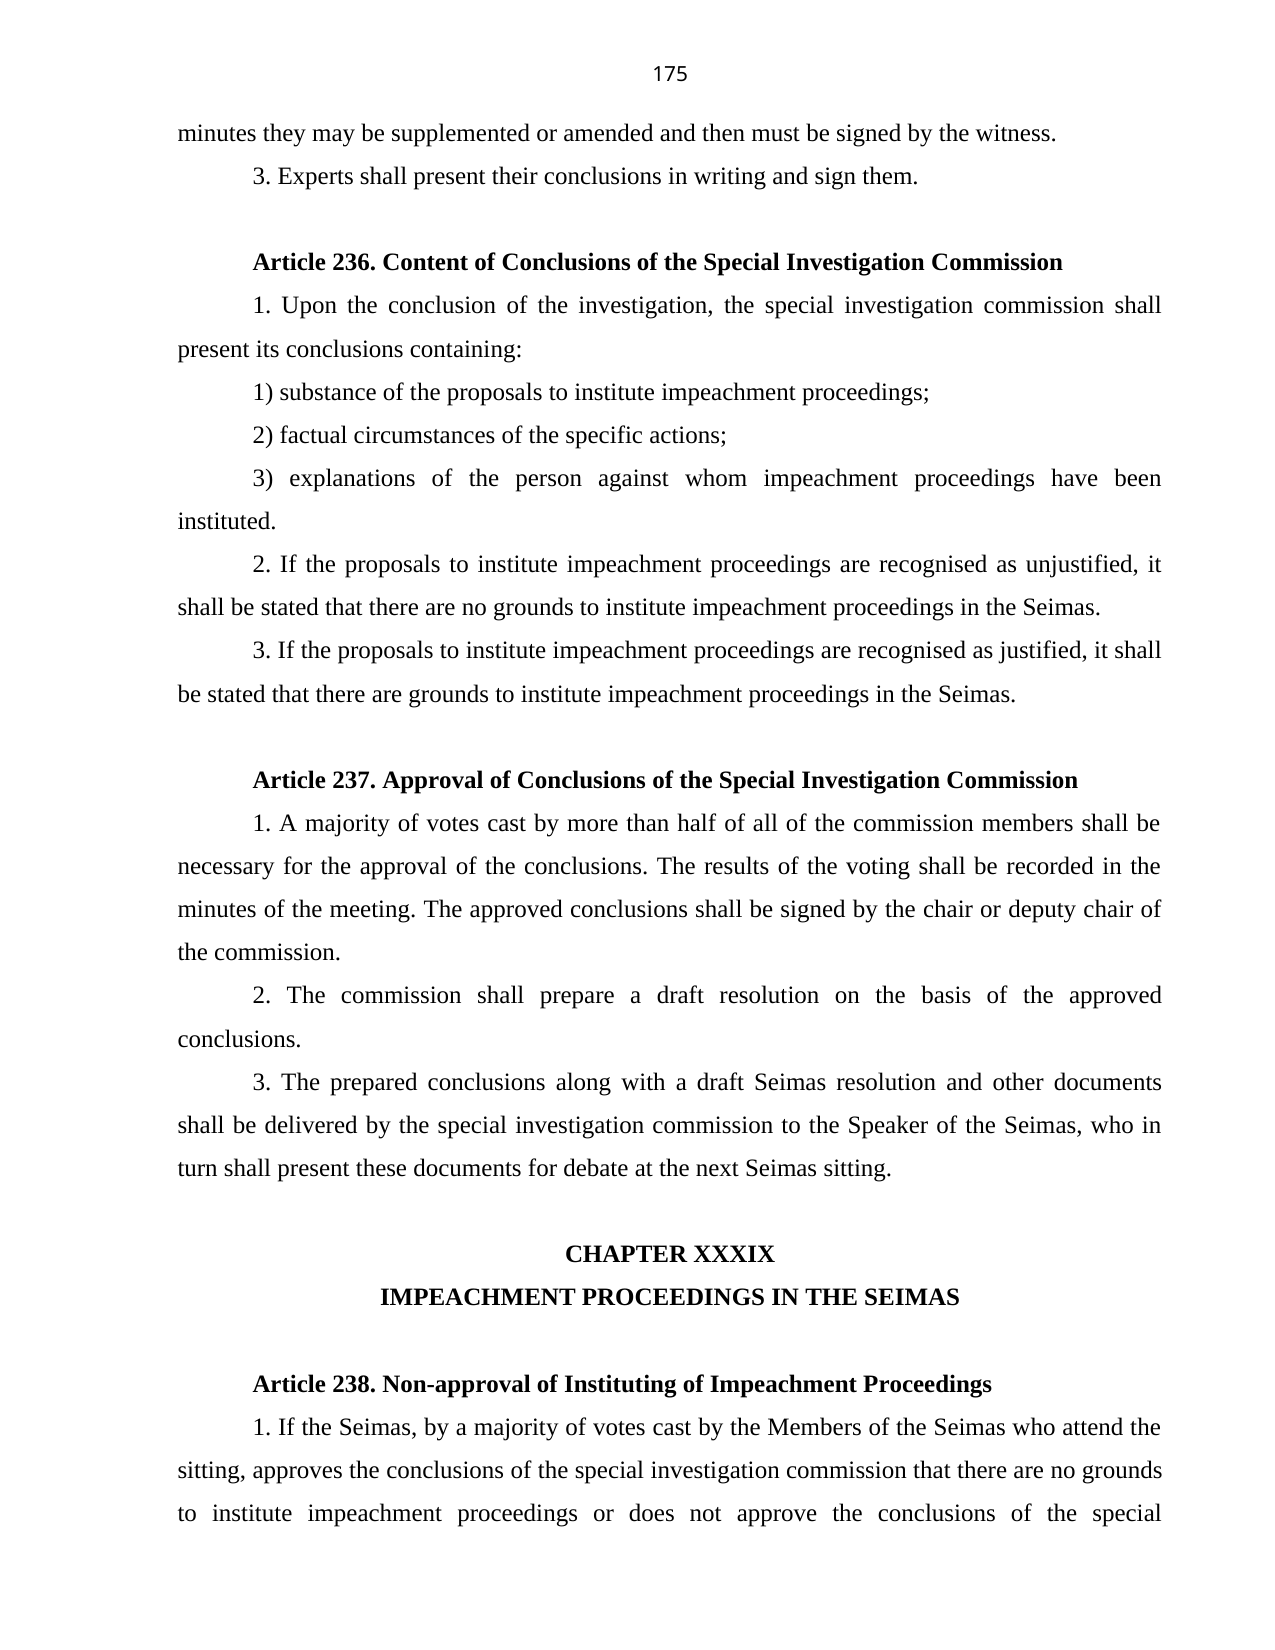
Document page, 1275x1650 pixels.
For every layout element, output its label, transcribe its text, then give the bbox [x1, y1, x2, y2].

text 3. Experts shall present their conclusions in writing and sign them. [177, 161, 1163, 190]
text 1. A majority of votes cast by more than half of all of the commission members shall be necessary for the approval of the conclusions. The results of the voting shall be recorded in the minutes of the meeting. The approved conclusions shall be signed by the chair or deputy chair of the commission. [177, 808, 1163, 966]
text 1. Upon the conclusion of the investigation, the special investigation commission shall present its conclusions containing: [177, 291, 1163, 362]
text Article 236. Content of Conclusions of the Special Investigation Commission [177, 247, 1163, 276]
text 3. If the proposals to institute impeachment proceedings are recognised as justified, it shall be stated that there are grounds to institute impeachment proceedings in the Seimas. [177, 636, 1163, 707]
text 3) explanations of the person against whom impeachment proceedings have been instituted. [177, 463, 1163, 535]
text Article 238. Non-approval of Instituting of Impeachment Proceedings [177, 1369, 1163, 1397]
text 1. If the Seimas, by a majority of votes cast by the Members of the Seimas who attend the sitting, approves the conclusions of the special investigation commission that there are no grounds to institute impeachment proceedings or does not approve the conclusions of the special [177, 1412, 1163, 1527]
text Article 237. Approval of Conclusions of the Special Investigation Commission [177, 765, 1163, 794]
text minutes they may be supplemented or amended and then must be signed by the witness. [177, 118, 1163, 147]
text 3. The prepared conclusions along with a draft Seimas resolution and other documents shall be delivered by the special investigation commission to the Speaker of the Seimas, who in turn shall present these documents for debate at the next Seimas sitting. [177, 1067, 1163, 1182]
text 2) factual circumstances of the specific actions; [177, 420, 1163, 449]
text IMPEACHMENT PROCEEDINGS IN THE SEIMAS [177, 1282, 1163, 1311]
text Chapter XXXIX [177, 1239, 1163, 1268]
text 1) substance of the proposals to institute impeachment proceedings; [177, 377, 1163, 406]
text 2. If the proposals to institute impeachment proceedings are recognised as unjustified, it shall be stated that there are no grounds to institute impeachment proceedings in the Seimas. [177, 549, 1163, 621]
text 2. The commission shall prepare a draft resolution on the basis of the approved conclusions. [177, 981, 1163, 1052]
